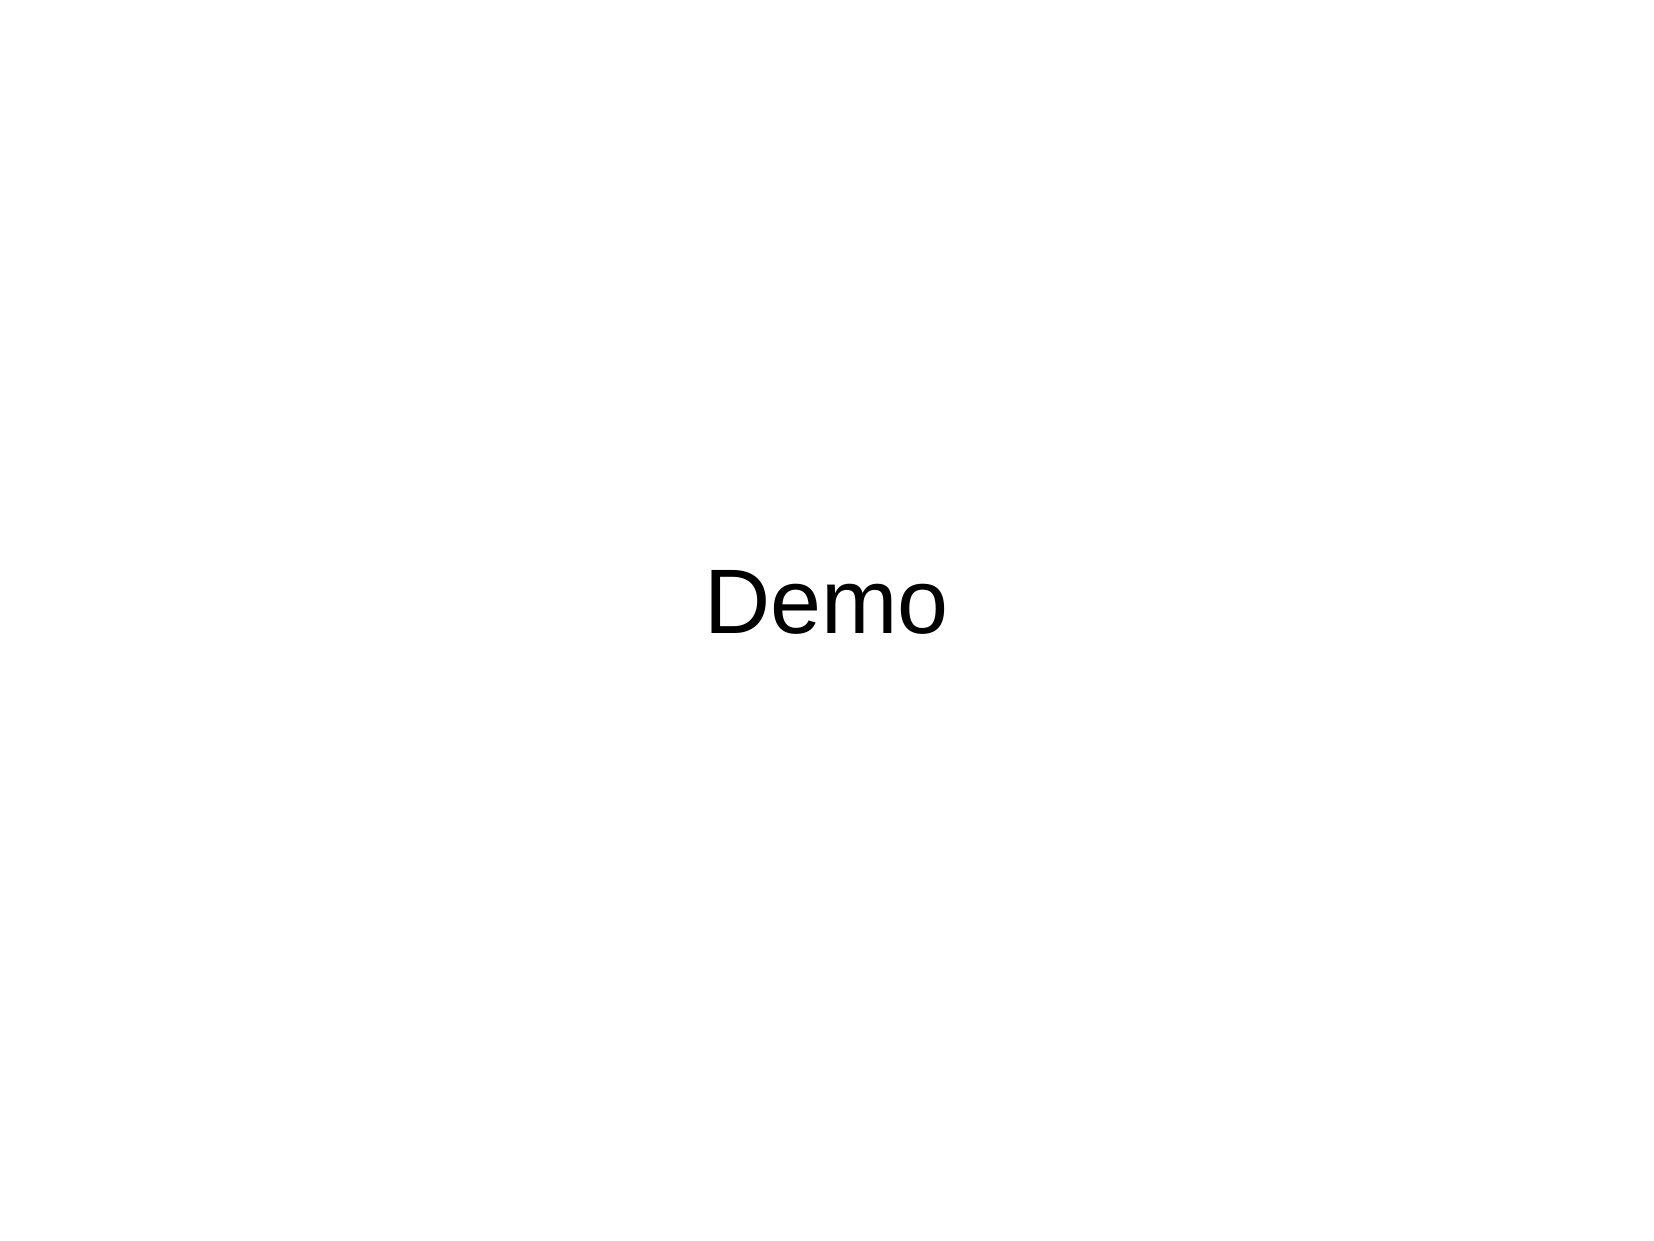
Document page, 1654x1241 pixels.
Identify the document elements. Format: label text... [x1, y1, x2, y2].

title Demo [82, 498, 1571, 706]
